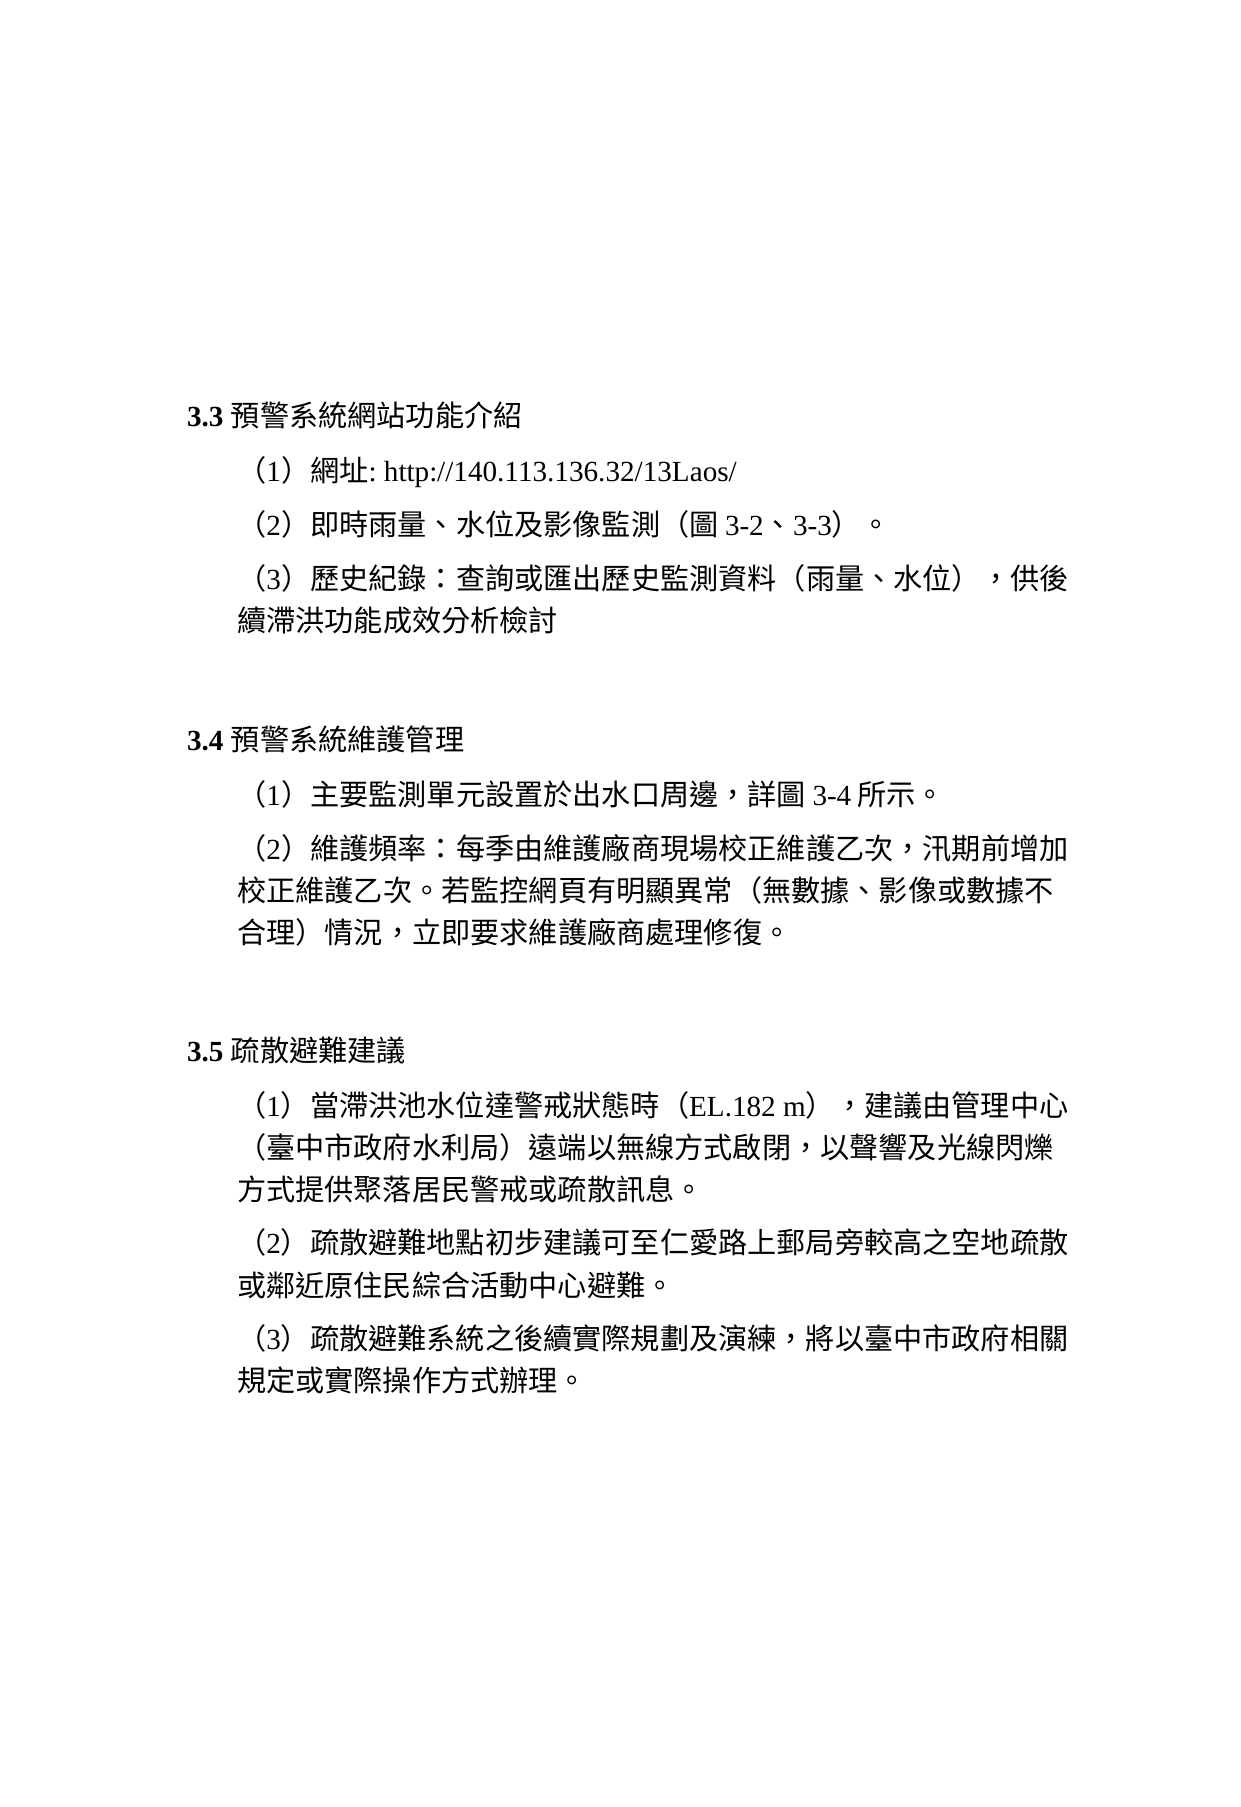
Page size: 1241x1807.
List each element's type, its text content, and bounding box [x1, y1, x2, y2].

text （3）疏散避難系統之後續實際規劃及演練，將以臺中市政府相關規定或實際操作方式辦理。 [237, 1316, 1068, 1400]
text （1）主要監測單元設置於出水口周邊，詳圖 3-4所示。 [237, 771, 947, 813]
text （3）歷史紀錄：查詢或匯出歷史監測資料（雨量、水位），供後續滯洪功能成效分析檢討 [237, 556, 1069, 640]
text （2）維護頻率：每季由維護廠商現場校正維護乙次，汛期前增加校正維護乙次。若監控網頁有明顯異常（無數據、影像或數據不合理）情況，立即要求維護廠商處理修復。 [237, 825, 1069, 952]
text 3.5 疏散避難建議 [187, 1027, 413, 1070]
text （2）疏散避難地點初步建議可至仁愛路上郵局旁較高之空地疏散或鄰近原住民綜合活動中心避難。 [237, 1220, 1068, 1304]
text （2）即時雨量、水位及影像監測（圖 3-2、3-3）。 [237, 501, 891, 544]
text 3.3 預警系統網站功能介紹 [187, 393, 530, 435]
text （1）當滯洪池水位達警戒狀態時（EL.182 m），建議由管理中心（臺中市政府水利局）遠端以無線方式啟閉，以聲響及光線閃爍方式提供聚落居民警戒或疏散訊息。 [237, 1082, 1068, 1209]
text （1）網址: http://140.113.136.32/13Laos/ [237, 447, 774, 490]
text 3.4 預警系統維護管理 [187, 716, 471, 758]
